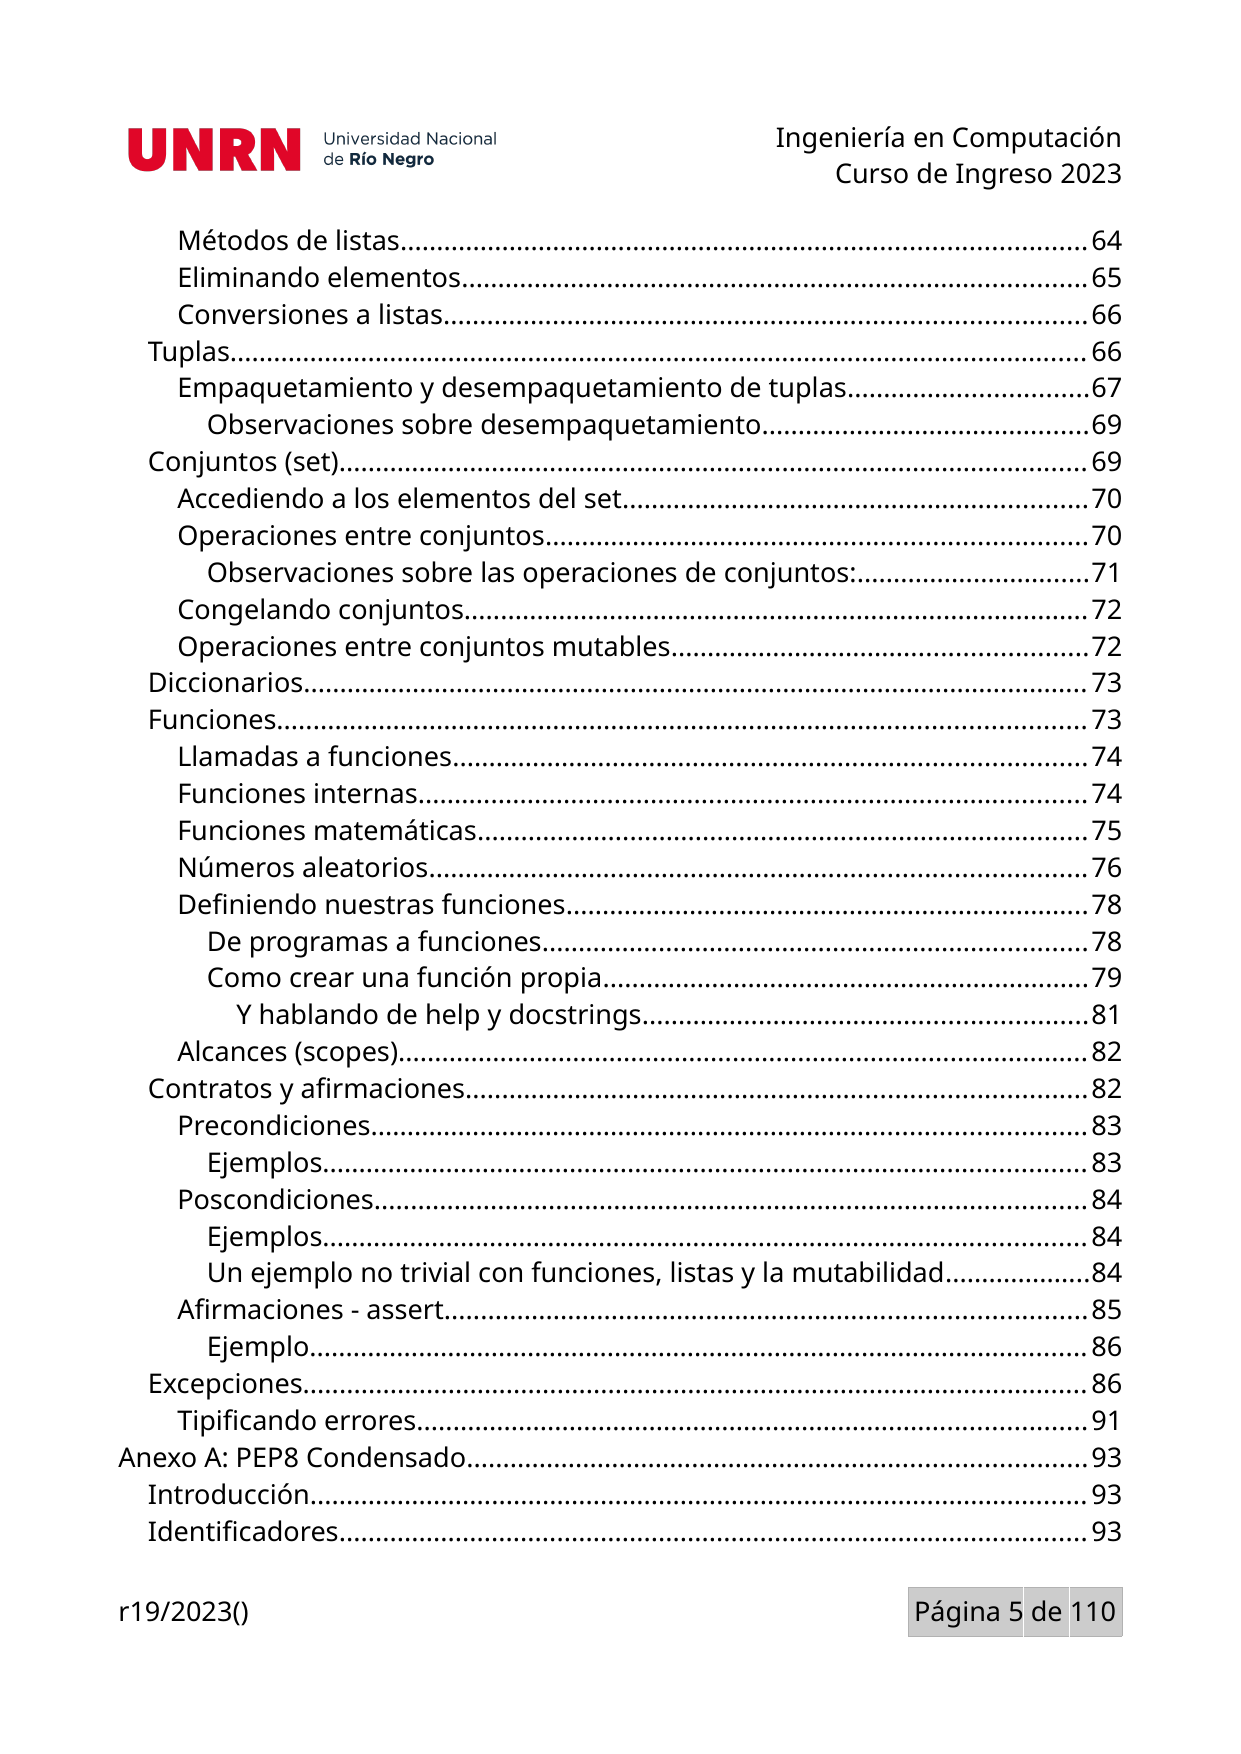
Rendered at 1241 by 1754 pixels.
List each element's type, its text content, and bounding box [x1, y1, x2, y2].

text Contratos y afirmaciones 82 [148, 1069, 1122, 1106]
text Conjuntos (set) 69 [148, 443, 1122, 479]
text Ejemplo 86 [207, 1328, 1122, 1364]
picture [118, 118, 505, 180]
text Llamadas a funciones 74 [177, 738, 1122, 774]
text Números aleatorios 76 [177, 848, 1122, 885]
text Ejemplos 84 [207, 1217, 1122, 1254]
text Conversiones a listas 66 [177, 295, 1122, 332]
text Accediendo a los elementos del set 70 [177, 479, 1122, 516]
text Anexo A: PEP8 Condensado 93 [118, 1438, 1122, 1475]
text Empaquetamiento y desempaquetamiento de tuplas 67 [177, 369, 1122, 406]
text Introducción 93 [148, 1475, 1122, 1512]
text Ejemplos 83 [207, 1143, 1122, 1180]
text Funciones internas 74 [177, 774, 1122, 811]
text Tipificando errores 91 [177, 1401, 1122, 1438]
text Congelando conjuntos 72 [177, 590, 1122, 627]
text Observaciones sobre las operaciones de conjuntos: 71 [207, 553, 1122, 590]
text Y hablando de help y docstrings 81 [236, 996, 1122, 1033]
text Métodos de listas 64 [177, 221, 1122, 258]
text Funciones 73 [148, 701, 1122, 738]
text Operaciones entre conjuntos mutables 72 [177, 627, 1122, 664]
text Observaciones sobre desempaquetamiento 69 [207, 406, 1122, 443]
text Poscondiciones 84 [177, 1180, 1122, 1217]
text Alcances (scopes) 82 [177, 1033, 1122, 1069]
text Operaciones entre conjuntos 70 [177, 516, 1122, 553]
text Como crear una función propia 79 [207, 959, 1122, 996]
text Definiendo nuestras funciones 78 [177, 885, 1122, 922]
text Excepciones 86 [148, 1364, 1122, 1401]
text Un ejemplo no trivial con funciones, listas y la mutabilidad 84 [207, 1254, 1122, 1291]
text De programas a funciones 78 [207, 922, 1122, 959]
text Funciones matemáticas 75 [177, 811, 1122, 848]
text Precondiciones 83 [177, 1106, 1122, 1143]
text Tuplas 66 [148, 332, 1122, 369]
text Diccionarios 73 [148, 664, 1122, 701]
text Afirmaciones - assert 85 [177, 1291, 1122, 1328]
text Identificadores 93 [148, 1512, 1122, 1549]
text Eliminando elementos 65 [177, 258, 1122, 295]
